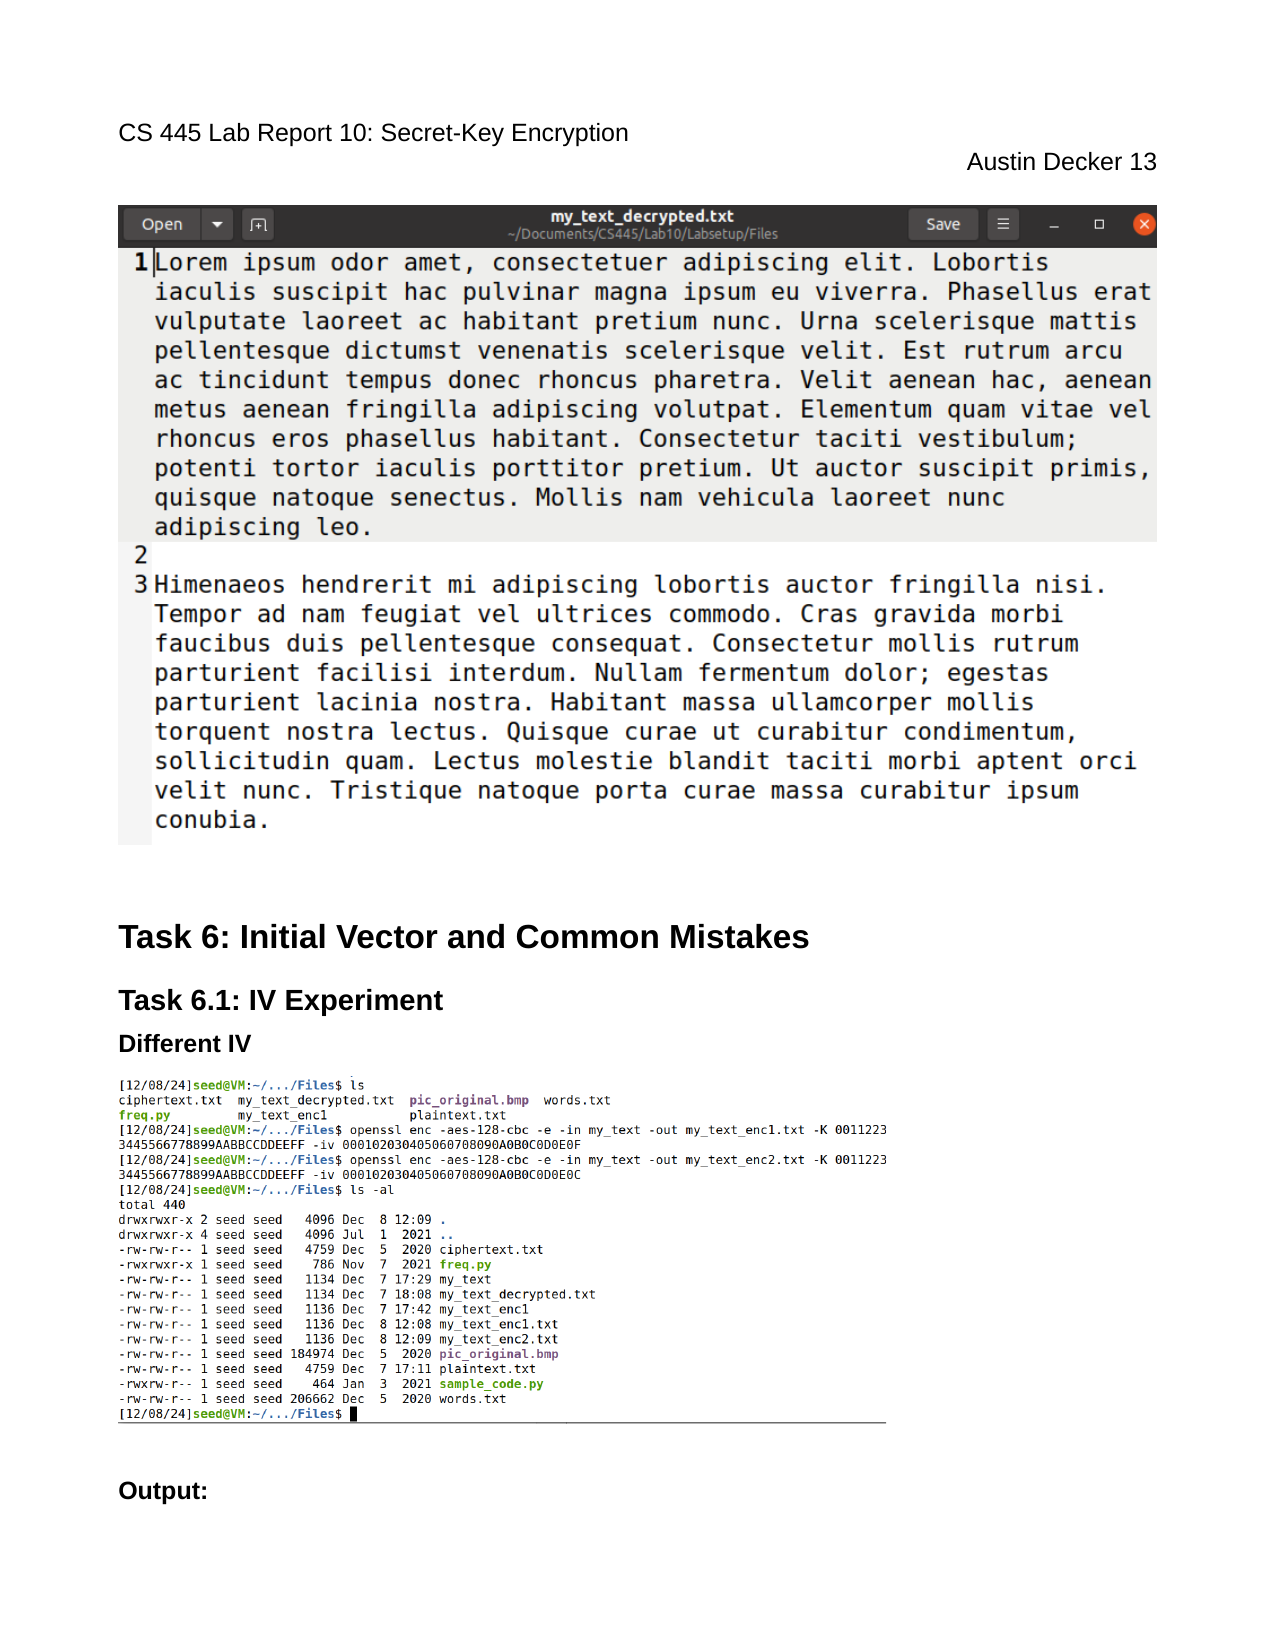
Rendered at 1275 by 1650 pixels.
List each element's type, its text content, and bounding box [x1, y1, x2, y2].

picture [118, 1076, 887, 1424]
text Output: [118, 1476, 1157, 1504]
subtitle Task 6: Initial Vector and Common Mistakes [118, 917, 1157, 956]
picture [118, 205, 1157, 845]
text Different IV [118, 1029, 1157, 1058]
subtitle Task 6.1: IV Experiment [118, 983, 1157, 1016]
